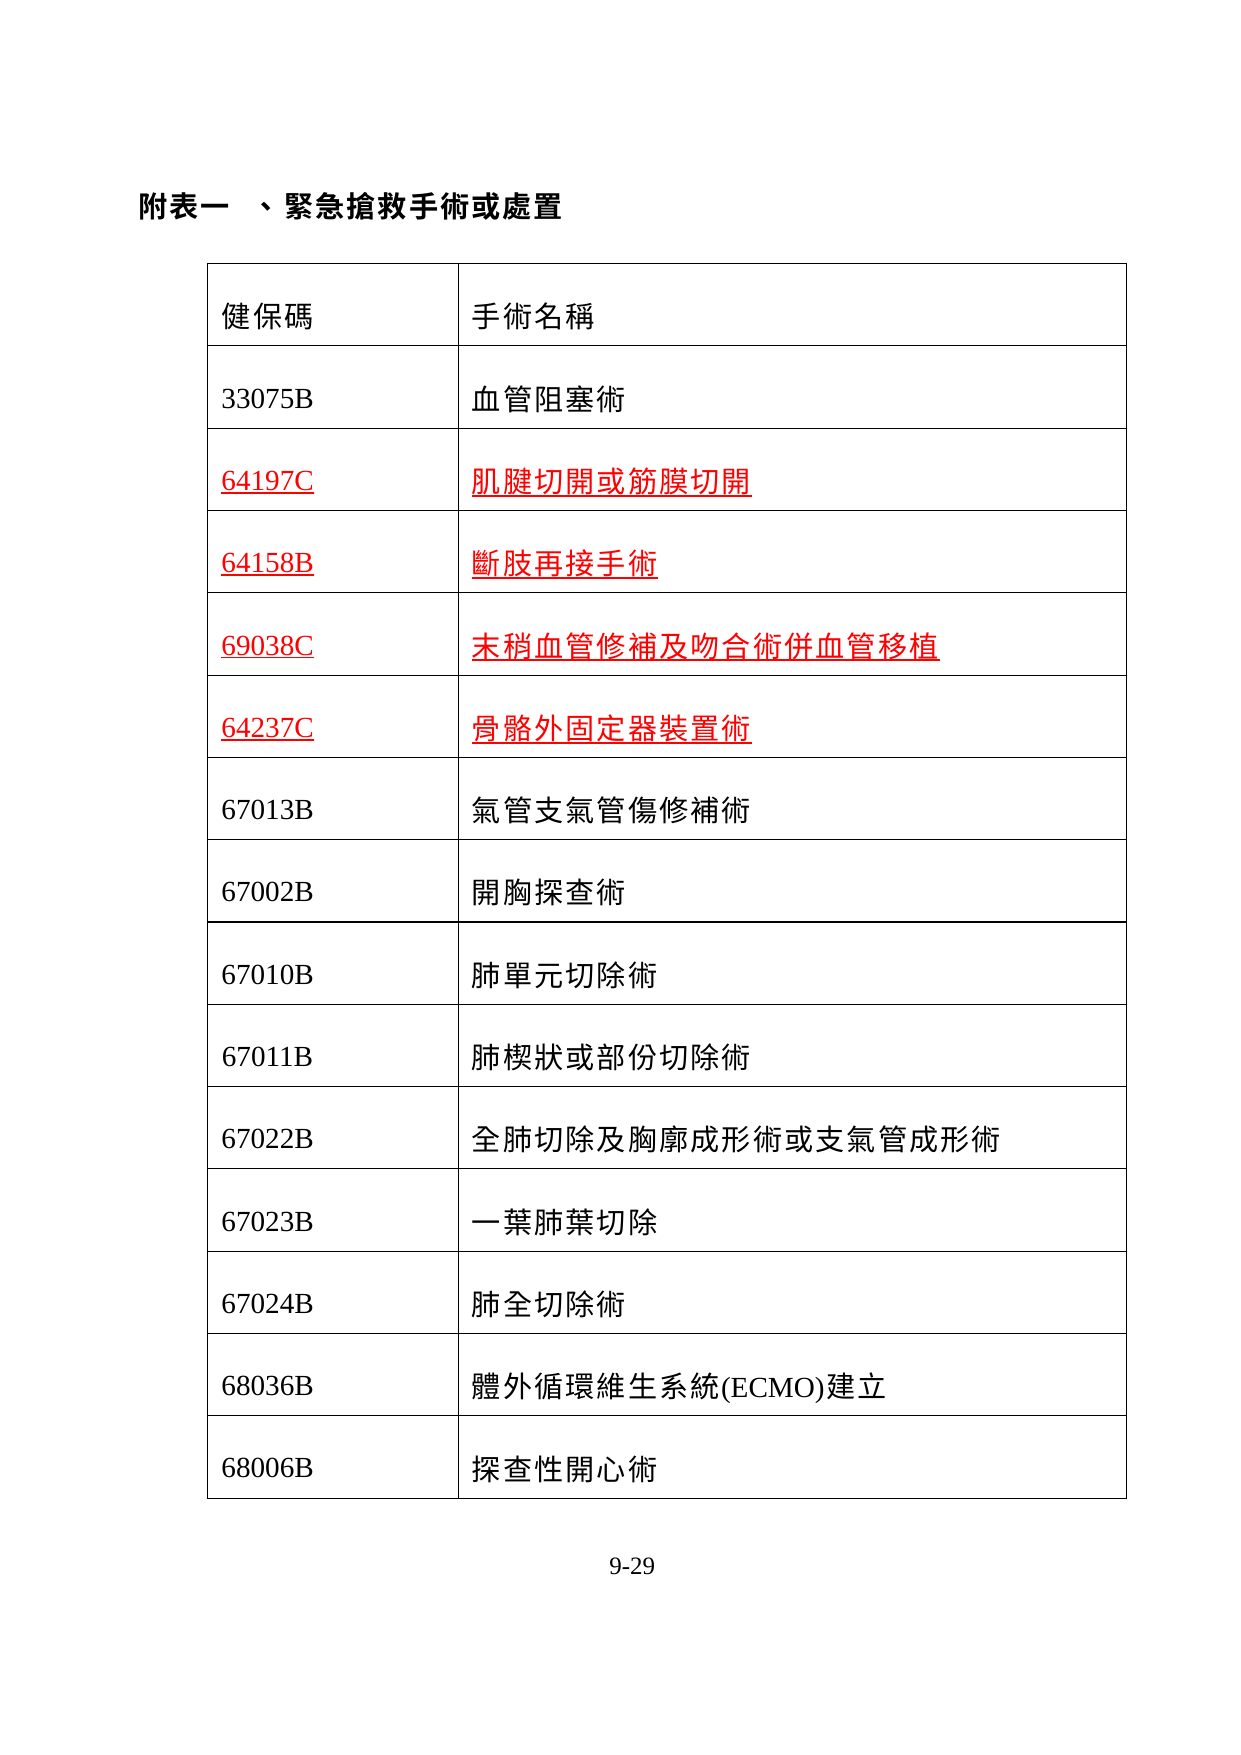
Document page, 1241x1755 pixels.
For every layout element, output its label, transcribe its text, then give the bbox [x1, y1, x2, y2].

table_cell 67022B [208, 1087, 458, 1168]
table_cell 69038C [208, 593, 458, 674]
table_cell 68006B [208, 1416, 458, 1497]
table_cell 33075B [208, 346, 458, 428]
table_cell 骨骼外固定器裝置術 [459, 676, 1126, 757]
table_cell 67010B [208, 923, 458, 1004]
table_cell 64237C [208, 676, 458, 757]
table_cell 67023B [208, 1169, 458, 1251]
table_cell 血管阻塞術 [459, 346, 1126, 428]
table_header 手術名稱 [459, 264, 1126, 345]
table_cell 肺單元切除術 [459, 923, 1126, 1004]
table_cell 探查性開心術 [459, 1416, 1126, 1497]
table_cell 肺全切除術 [459, 1252, 1126, 1333]
table_cell 末稍血管修補及吻合術併血管移植 [459, 593, 1126, 674]
table_cell 斷肢再接手術 [459, 511, 1126, 592]
table_cell 64158B [208, 511, 458, 592]
table_cell 開胸探查術 [459, 840, 1126, 921]
table_cell 一葉肺葉切除 [459, 1169, 1126, 1251]
text 附表一 、緊急搶救手術或處置 [137, 163, 1127, 226]
table_cell 67002B [208, 840, 458, 921]
table_header 健保碼 [208, 264, 458, 345]
table_cell 67024B [208, 1252, 458, 1333]
table_cell 67013B [208, 758, 458, 839]
table_cell 67011B [208, 1005, 458, 1086]
table_cell 肌腱切開或筋膜切開 [459, 429, 1126, 510]
table_cell 64197C [208, 429, 458, 510]
table_cell 全肺切除及胸廓成形術或支氣管成形術 [459, 1087, 1126, 1168]
table_cell 肺楔狀或部份切除術 [459, 1005, 1126, 1086]
table_cell 氣管支氣管傷修補術 [459, 758, 1126, 839]
table_cell 體外循環維生系統(ECMO)建立 [459, 1334, 1126, 1415]
table_cell 68036B [208, 1334, 458, 1415]
